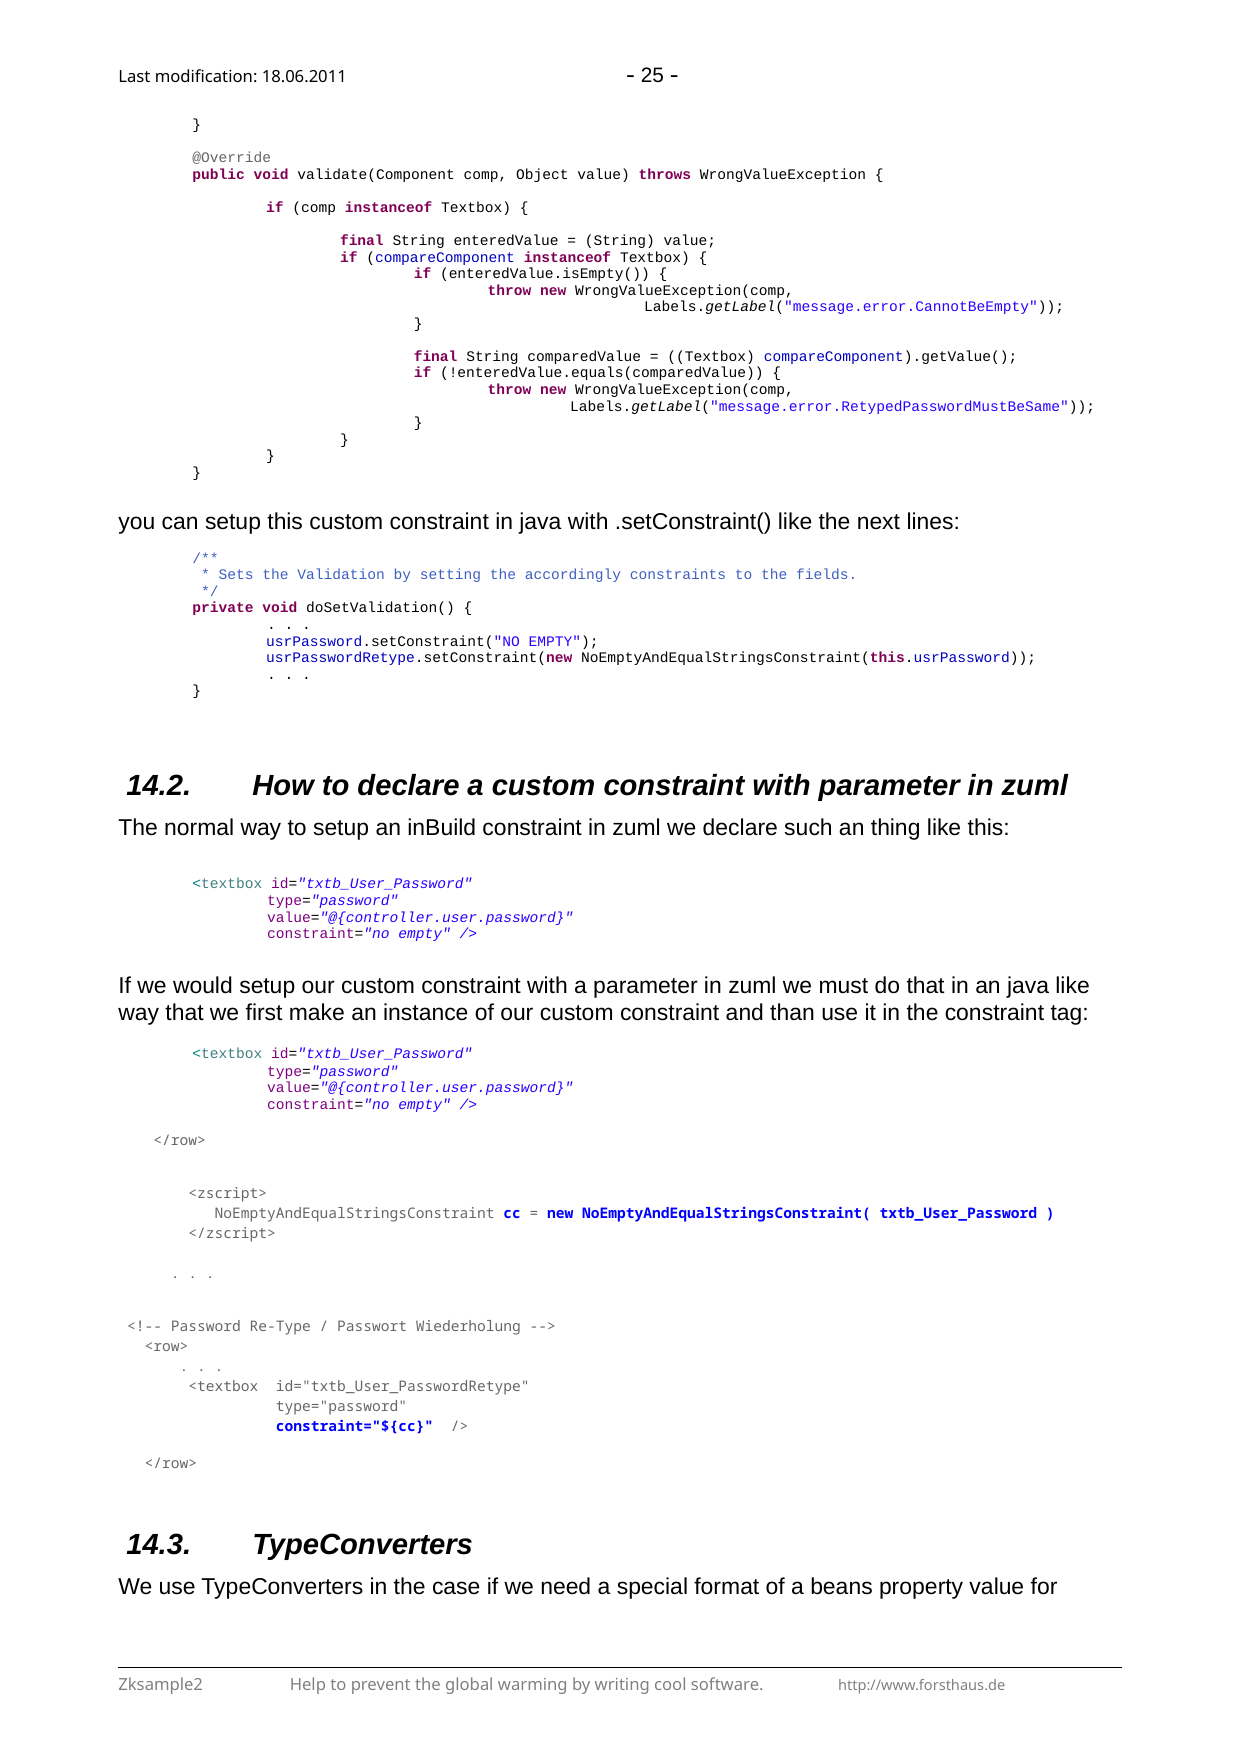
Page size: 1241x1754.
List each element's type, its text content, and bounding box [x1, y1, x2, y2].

text type="password" [118, 893, 1122, 910]
text } [118, 683, 1122, 700]
text type="password" [118, 1064, 1122, 1080]
text final String enteredValue = (String) value; [118, 233, 1122, 250]
text Labels.getLabel("message.error.CannotBeEmpty")); [118, 299, 1122, 316]
text constraint="no empty" /> [118, 926, 1122, 943]
text } [118, 465, 1122, 482]
text </row> [118, 1452, 1122, 1472]
text you can setup this custom constraint in java with .setConstraint() like the next lines: [118, 508, 1122, 534]
text . . . [118, 1263, 1122, 1283]
text /** [118, 551, 1122, 567]
text type="password" [118, 1396, 1122, 1416]
text @Override [118, 150, 1122, 167]
text <!-- Password Re-Type / Passwort Wiederholung --> [118, 1316, 1122, 1336]
text Labels.getLabel("message.error.RetypedPasswordMustBeSame")); [118, 399, 1122, 415]
text . . . [118, 1356, 1122, 1376]
text if (comp instanceof Textbox) { [118, 200, 1122, 217]
text usrPasswordRetype.setConstraint(new NoEmptyAndEqualStringsConstraint(this.usrPassword)); [118, 650, 1122, 667]
text value="@{controller.user.password}" [118, 1080, 1122, 1097]
text } [118, 448, 1122, 465]
text usrPassword.setConstraint("NO EMPTY"); [118, 634, 1122, 650]
text </row> [118, 1130, 1122, 1150]
text public void validate(Component comp, Object value) throws WrongValueException { [118, 167, 1122, 183]
text } [118, 432, 1122, 448]
text if (!enteredValue.equals(comparedValue)) { [118, 366, 1122, 382]
text constraint="no empty" /> [118, 1097, 1122, 1113]
text <zscript> [118, 1183, 1122, 1203]
text } [118, 316, 1122, 333]
text throw new WrongValueException(comp, [118, 382, 1122, 399]
text </zscript> [118, 1223, 1122, 1243]
text if (enteredValue.isEmpty()) { [118, 266, 1122, 283]
text if (compareComponent instanceof Textbox) { [118, 250, 1122, 266]
subtitle TypeConverters [118, 1527, 1122, 1560]
text . . . [118, 667, 1122, 683]
text } [118, 117, 1122, 134]
text <textbox id="txtb_User_PasswordRetype" [118, 1376, 1122, 1396]
text The normal way to setup an inBuild constraint in zuml we declare such an thing like this: [118, 814, 1122, 841]
subtitle How to declare a custom constraint with parameter in zuml [118, 768, 1122, 802]
text final String comparedValue = ((Textbox) compareComponent).getValue(); [118, 349, 1122, 366]
text } [118, 415, 1122, 432]
text If we would setup our custom constraint with a parameter in zuml we must do that in an java like way that we first make an instance of our custom constraint and than use it in the constraint tag: [118, 972, 1122, 1025]
text private void doSetValidation() { [118, 601, 1122, 617]
text <row> [118, 1336, 1122, 1356]
text . . . [118, 617, 1122, 634]
text throw new WrongValueException(comp, [118, 283, 1122, 299]
text NoEmptyAndEqualStringsConstraint cc = new NoEmptyAndEqualStringsConstraint( txtb_User_Password ) [118, 1203, 1122, 1223]
text <textbox id="txtb_User_Password" [118, 853, 1122, 893]
text <textbox id="txtb_User_Password" [118, 1037, 1122, 1064]
text We use TypeConverters in the case if we need a special format of a beans property value for [118, 1573, 1122, 1599]
text constraint="${cc}" /> [118, 1416, 1122, 1436]
text */ [118, 584, 1122, 601]
text * Sets the Validation by setting the accordingly constraints to the fields. [118, 567, 1122, 584]
text value="@{controller.user.password}" [118, 910, 1122, 926]
